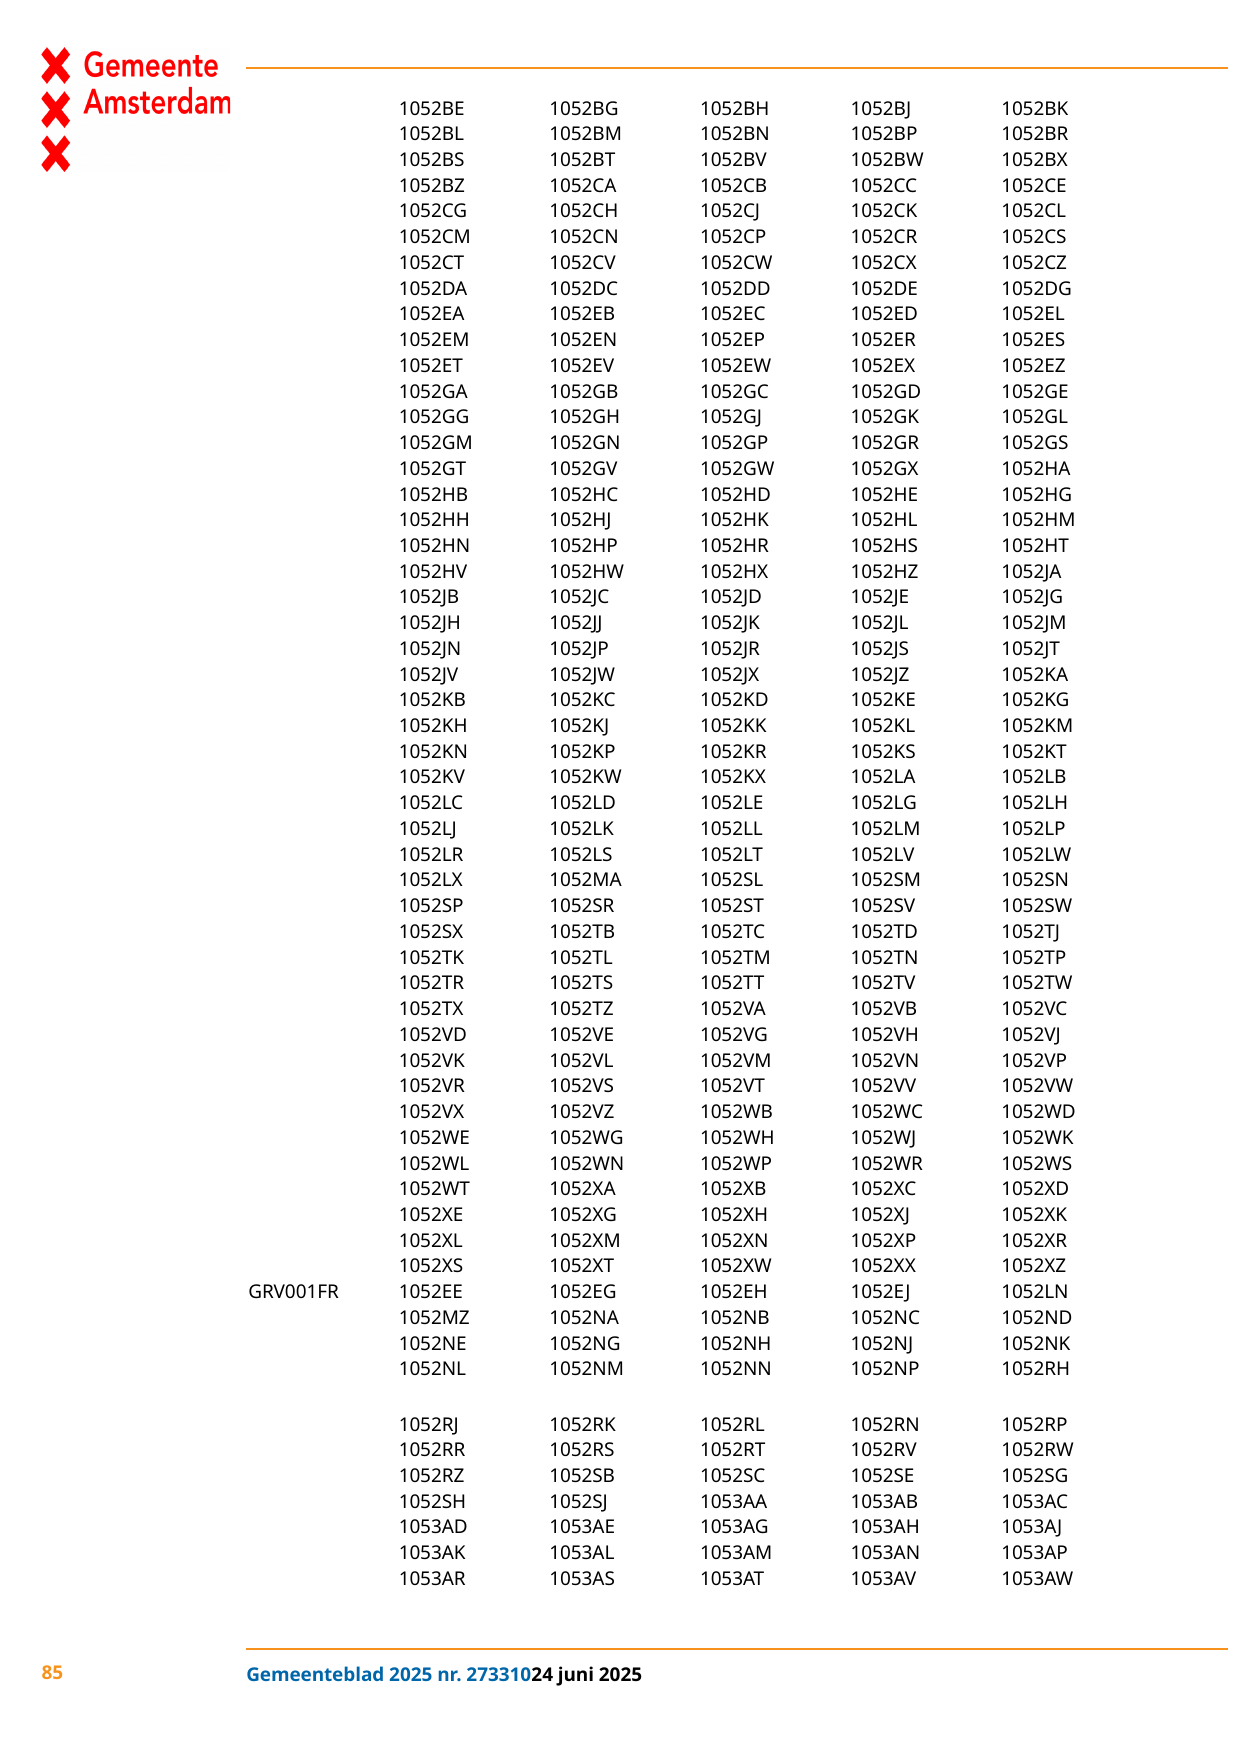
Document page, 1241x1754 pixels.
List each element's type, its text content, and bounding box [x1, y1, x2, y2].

table_cell 1052EH [700, 1278, 850, 1304]
table_cell [248, 1304, 398, 1330]
table_cell 1052XE [399, 1201, 549, 1227]
table_cell 1052JV [399, 661, 549, 687]
table_cell 1052NM [549, 1356, 700, 1411]
table_cell 1052BP [850, 121, 1001, 146]
table_cell [248, 506, 398, 532]
table_cell [248, 687, 398, 712]
table_cell 1052TN [850, 944, 1001, 969]
picture [41, 47, 231, 172]
table_cell 1052TT [700, 970, 850, 995]
table_cell 1052CE [1001, 172, 1152, 198]
table_cell 1052VT [700, 1073, 850, 1098]
table_cell [248, 1488, 398, 1514]
table_cell 1052XR [1001, 1227, 1152, 1253]
table_cell 1052NN [700, 1356, 850, 1411]
table_cell 1052KC [549, 687, 700, 712]
table_cell 1052EW [700, 352, 850, 378]
table_cell 1052HR [700, 532, 850, 558]
table_cell 1052WL [399, 1150, 549, 1175]
table_cell 1052TL [549, 944, 700, 969]
table_cell 1052EM [399, 326, 549, 352]
table_cell 1052ST [700, 893, 850, 918]
table_cell 1052TR [399, 970, 549, 995]
table_cell 1052RN [850, 1411, 1001, 1437]
table_cell 1052JS [850, 635, 1001, 661]
table_cell 1052HM [1001, 506, 1152, 532]
table_cell 1052GP [700, 429, 850, 455]
table_cell [248, 378, 398, 403]
table_cell [248, 1175, 398, 1201]
table_cell 1052RR [399, 1437, 549, 1462]
table_cell 1052LL [700, 815, 850, 841]
table_cell 1052HZ [850, 558, 1001, 584]
table_cell 1052XD [1001, 1175, 1152, 1201]
table_cell 1052SL [700, 867, 850, 892]
table_cell 1052XP [850, 1227, 1001, 1253]
table_cell 1052HA [1001, 455, 1152, 481]
table_cell 1052HG [1001, 481, 1152, 506]
table_cell [248, 1047, 398, 1072]
table_cell 1052XL [399, 1227, 549, 1253]
table_cell 1052GW [700, 455, 850, 481]
table_cell 1053AM [700, 1540, 850, 1565]
table_cell 1052WJ [850, 1124, 1001, 1150]
table_cell 1052NP [850, 1356, 1001, 1411]
table_cell [248, 790, 398, 815]
table_cell 1052LT [700, 841, 850, 867]
table_cell 1052LG [850, 790, 1001, 815]
table_cell 1052KS [850, 738, 1001, 764]
table_cell 1053AH [850, 1514, 1001, 1539]
table_cell 1052CL [1001, 198, 1152, 223]
table_cell [248, 95, 398, 121]
table_cell [248, 1150, 398, 1175]
table_cell 1052BL [399, 121, 549, 146]
table_cell 1052JX [700, 661, 850, 687]
table_cell 1052EV [549, 352, 700, 378]
table_cell 1053AK [399, 1540, 549, 1565]
table_cell 1052BK [1001, 95, 1152, 121]
table_cell [248, 198, 398, 223]
table_cell 1052EA [399, 301, 549, 326]
table_cell 1052HK [700, 506, 850, 532]
table_cell 1052NA [549, 1304, 700, 1330]
table_cell 1052RZ [399, 1462, 549, 1488]
table_cell 1053AN [850, 1540, 1001, 1565]
table_cell 1052MA [549, 867, 700, 892]
table_cell 1052NH [700, 1330, 850, 1356]
table_cell [248, 815, 398, 841]
table_cell 1052WD [1001, 1098, 1152, 1124]
table_cell 1053AD [399, 1514, 549, 1539]
table_cell 1052ER [850, 326, 1001, 352]
table_cell 1052CN [549, 224, 700, 249]
table_cell 1052XS [399, 1253, 549, 1278]
table_cell [248, 249, 398, 275]
table_cell 1052SM [850, 867, 1001, 892]
table_cell 1052SH [399, 1488, 549, 1514]
table_cell 1052LA [850, 764, 1001, 789]
table_cell 1052GJ [700, 404, 850, 429]
table_cell 1052WH [700, 1124, 850, 1150]
table_cell 1052XC [850, 1175, 1001, 1201]
table_cell 1052HW [549, 558, 700, 584]
table_cell 1052CT [399, 249, 549, 275]
table_cell [248, 1565, 398, 1591]
table_cell 1052TX [399, 995, 549, 1021]
table_cell 1052WB [700, 1098, 850, 1124]
table_cell 1052BR [1001, 121, 1152, 146]
table_cell 1052EE [399, 1278, 549, 1304]
table_cell 1052CK [850, 198, 1001, 223]
table_cell 1052XB [700, 1175, 850, 1201]
table_cell 1052GH [549, 404, 700, 429]
table_cell 1052BV [700, 146, 850, 172]
table_cell 1052WS [1001, 1150, 1152, 1175]
table_cell 1053AE [549, 1514, 700, 1539]
table_cell 1052NE [399, 1330, 549, 1356]
table_cell [248, 352, 398, 378]
table_cell 1052WT [399, 1175, 549, 1201]
table_cell 1052KV [399, 764, 549, 789]
table_cell [248, 301, 398, 326]
table_cell 1052HX [700, 558, 850, 584]
table_cell 1052HT [1001, 532, 1152, 558]
table_cell 1052GS [1001, 429, 1152, 455]
table_cell 1052TM [700, 944, 850, 969]
table_cell [248, 635, 398, 661]
table_cell 1052HV [399, 558, 549, 584]
table_cell 1052XZ [1001, 1253, 1152, 1278]
table_cell 1052NG [549, 1330, 700, 1356]
table_cell 1052CP [700, 224, 850, 249]
table_cell 1052JT [1001, 635, 1152, 661]
table_cell 1052SB [549, 1462, 700, 1488]
table_cell 1052GK [850, 404, 1001, 429]
table_cell [248, 404, 398, 429]
table_cell 1052CG [399, 198, 549, 223]
table_cell 1052NC [850, 1304, 1001, 1330]
table_cell 1052CM [399, 224, 549, 249]
table_cell 1052XK [1001, 1201, 1152, 1227]
table_cell 1052KG [1001, 687, 1152, 712]
table_cell [248, 532, 398, 558]
table_cell 1052MZ [399, 1304, 549, 1330]
table_cell 1052KR [700, 738, 850, 764]
table_cell 1052CH [549, 198, 700, 223]
table_cell 1052RT [700, 1437, 850, 1462]
table_cell 1052BN [700, 121, 850, 146]
table_cell 1052WG [549, 1124, 700, 1150]
table_cell 1052BM [549, 121, 700, 146]
table_cell 1052KM [1001, 712, 1152, 738]
table_cell 1052VG [700, 1021, 850, 1047]
table_cell 1052KX [700, 764, 850, 789]
table_cell 1052ED [850, 301, 1001, 326]
table_cell 1052SV [850, 893, 1001, 918]
table_cell 1052VX [399, 1098, 549, 1124]
table_cell [248, 1201, 398, 1227]
table_cell 1052LC [399, 790, 549, 815]
table_cell 1052JA [1001, 558, 1152, 584]
table_cell 1052EB [549, 301, 700, 326]
table_cell 1052GN [549, 429, 700, 455]
table_cell 1052TJ [1001, 918, 1152, 944]
table_cell 1052WE [399, 1124, 549, 1150]
table_cell 1052JH [399, 609, 549, 635]
table_cell 1052LS [549, 841, 700, 867]
table_cell 1052WP [700, 1150, 850, 1175]
table_cell 1052LP [1001, 815, 1152, 841]
table_cell 1052CC [850, 172, 1001, 198]
table_cell 1052RJ [399, 1411, 549, 1437]
table_cell 1052WN [549, 1150, 700, 1175]
table_cell 1052GC [700, 378, 850, 403]
table_cell 1052RP [1001, 1411, 1152, 1437]
table_cell 1052LR [399, 841, 549, 867]
table_cell 1052VJ [1001, 1021, 1152, 1047]
table_cell 1053AL [549, 1540, 700, 1565]
table_cell 1052BS [399, 146, 549, 172]
table_cell 1052JR [700, 635, 850, 661]
table_cell 1052XW [700, 1253, 850, 1278]
table_cell 1052JJ [549, 609, 700, 635]
table_cell 1052VK [399, 1047, 549, 1072]
table_cell 1052KB [399, 687, 549, 712]
table_cell 1052TB [549, 918, 700, 944]
table_cell 1052EJ [850, 1278, 1001, 1304]
table_cell 1052JD [700, 584, 850, 609]
table_cell 1052EP [700, 326, 850, 352]
table_cell 1052LN [1001, 1278, 1152, 1304]
table_cell 1052SN [1001, 867, 1152, 892]
table_cell 1052TS [549, 970, 700, 995]
table_cell GRV001FR [248, 1278, 398, 1304]
table_cell 1052CR [850, 224, 1001, 249]
table_cell 1052GG [399, 404, 549, 429]
table_cell [248, 1540, 398, 1565]
table_cell [248, 1253, 398, 1278]
table_cell 1052HC [549, 481, 700, 506]
table_cell 1052WC [850, 1098, 1001, 1124]
table_cell [248, 738, 398, 764]
table_cell [248, 995, 398, 1021]
table_cell 1052VZ [549, 1098, 700, 1124]
table_cell 1052JM [1001, 609, 1152, 635]
table_cell [248, 764, 398, 789]
table_cell 1052HD [700, 481, 850, 506]
table_cell 1052XM [549, 1227, 700, 1253]
table_cell 1052JB [399, 584, 549, 609]
table_cell [248, 944, 398, 969]
table_cell 1052LJ [399, 815, 549, 841]
table_cell 1052BJ [850, 95, 1001, 121]
table_cell 1052WK [1001, 1124, 1152, 1150]
table_cell 1052TZ [549, 995, 700, 1021]
table_cell 1052NK [1001, 1330, 1152, 1356]
table_cell 1052KH [399, 712, 549, 738]
table_cell [248, 1124, 398, 1150]
table_cell [248, 558, 398, 584]
table_cell [248, 970, 398, 995]
table_cell 1052RW [1001, 1437, 1152, 1462]
table_cell 1052XG [549, 1201, 700, 1227]
table_cell 1052TC [700, 918, 850, 944]
table_cell 1052TP [1001, 944, 1152, 969]
table_cell 1052KN [399, 738, 549, 764]
table_cell 1052ES [1001, 326, 1152, 352]
table_cell 1052DD [700, 275, 850, 301]
table_cell 1052BX [1001, 146, 1152, 172]
table_cell 1052HJ [549, 506, 700, 532]
table_cell 1052KT [1001, 738, 1152, 764]
table_cell 1052JC [549, 584, 700, 609]
table_cell 1052JL [850, 609, 1001, 635]
table_cell 1052KD [700, 687, 850, 712]
table_cell 1052VS [549, 1073, 700, 1098]
table_cell 1052JW [549, 661, 700, 687]
table_cell 1052TD [850, 918, 1001, 944]
table_cell 1053AT [700, 1565, 850, 1591]
table_cell 1052GE [1001, 378, 1152, 403]
table_cell [248, 172, 398, 198]
table_cell [248, 481, 398, 506]
table_cell 1052SC [700, 1462, 850, 1488]
table_cell 1052JK [700, 609, 850, 635]
table_cell 1052LH [1001, 790, 1152, 815]
table_cell 1053AP [1001, 1540, 1152, 1565]
table_cell 1052CW [700, 249, 850, 275]
table_cell 1052RS [549, 1437, 700, 1462]
table_cell 1052LM [850, 815, 1001, 841]
table_cell [248, 609, 398, 635]
table_cell 1052EN [549, 326, 700, 352]
table_cell 1052LK [549, 815, 700, 841]
table_cell 1052HP [549, 532, 700, 558]
table_cell 1052SW [1001, 893, 1152, 918]
table_cell 1052BG [549, 95, 700, 121]
table_cell 1052KW [549, 764, 700, 789]
table_cell 1052HS [850, 532, 1001, 558]
table_cell [248, 1073, 398, 1098]
table_cell 1052VV [850, 1073, 1001, 1098]
table_cell 1052LV [850, 841, 1001, 867]
table_cell 1052JG [1001, 584, 1152, 609]
table_cell 1052RL [700, 1411, 850, 1437]
table_cell 1052CV [549, 249, 700, 275]
table_cell 1052SE [850, 1462, 1001, 1488]
table_cell 1052EC [700, 301, 850, 326]
table_cell 1052BH [700, 95, 850, 121]
table_cell 1053AR [399, 1565, 549, 1591]
table_cell 1052GM [399, 429, 549, 455]
table_cell [248, 893, 398, 918]
table_cell 1052VE [549, 1021, 700, 1047]
table_cell 1052GT [399, 455, 549, 481]
table_cell [248, 841, 398, 867]
table_cell 1052JN [399, 635, 549, 661]
table_cell 1052GL [1001, 404, 1152, 429]
table_cell 1052HH [399, 506, 549, 532]
table_cell 1052BT [549, 146, 700, 172]
table_cell [248, 1227, 398, 1253]
table_cell 1052XX [850, 1253, 1001, 1278]
table_cell 1052TW [1001, 970, 1152, 995]
table_cell [248, 1514, 398, 1539]
table_cell 1052VC [1001, 995, 1152, 1021]
table_cell 1052GB [549, 378, 700, 403]
table_cell [248, 584, 398, 609]
table_cell 1052HE [850, 481, 1001, 506]
table_cell [248, 1021, 398, 1047]
table_cell 1052JE [850, 584, 1001, 609]
table_cell 1052XH [700, 1201, 850, 1227]
table_cell [248, 275, 398, 301]
table_cell 1053AS [549, 1565, 700, 1591]
table_cell 1052NL [399, 1356, 549, 1411]
table_cell 1052VL [549, 1047, 700, 1072]
table_cell 1052GR [850, 429, 1001, 455]
table_cell 1052GA [399, 378, 549, 403]
table_cell 1052TV [850, 970, 1001, 995]
table_cell 1052VN [850, 1047, 1001, 1072]
table_cell [248, 121, 398, 146]
table_cell [248, 1411, 398, 1437]
table_cell [248, 867, 398, 892]
table_cell [248, 1462, 398, 1488]
table_cell 1052DG [1001, 275, 1152, 301]
table_cell 1052XJ [850, 1201, 1001, 1227]
table_cell 1053AJ [1001, 1514, 1152, 1539]
table_cell 1052SG [1001, 1462, 1152, 1488]
table_cell 1052CA [549, 172, 700, 198]
table_cell 1052VA [700, 995, 850, 1021]
table_cell 1052HN [399, 532, 549, 558]
table_cell [248, 224, 398, 249]
table_cell 1052HB [399, 481, 549, 506]
table_cell 1052RH [1001, 1356, 1152, 1411]
table_cell 1052RK [549, 1411, 700, 1437]
table_cell 1052CB [700, 172, 850, 198]
table_cell 1052LX [399, 867, 549, 892]
table_cell 1052LE [700, 790, 850, 815]
table_cell 1052SR [549, 893, 700, 918]
table_cell 1052LW [1001, 841, 1152, 867]
table_cell 1052XT [549, 1253, 700, 1278]
table_cell 1052LB [1001, 764, 1152, 789]
table_cell 1052VM [700, 1047, 850, 1072]
table_cell 1052NB [700, 1304, 850, 1330]
table_cell 1052RV [850, 1437, 1001, 1462]
table_cell 1052CJ [700, 198, 850, 223]
table_cell 1053AV [850, 1565, 1001, 1591]
table_cell [248, 661, 398, 687]
table_cell 1052ND [1001, 1304, 1152, 1330]
table_cell 1052DC [549, 275, 700, 301]
table_cell 1052GD [850, 378, 1001, 403]
table_cell 1052DA [399, 275, 549, 301]
table_cell 1053AB [850, 1488, 1001, 1514]
table_cell 1052JZ [850, 661, 1001, 687]
table_cell 1052EL [1001, 301, 1152, 326]
table_cell [248, 1098, 398, 1124]
table_cell [248, 455, 398, 481]
table_cell 1052TK [399, 944, 549, 969]
table_cell 1052VP [1001, 1047, 1152, 1072]
table_cell 1052EZ [1001, 352, 1152, 378]
table_cell 1052KJ [549, 712, 700, 738]
table_cell [248, 1330, 398, 1356]
table_cell 1052JP [549, 635, 700, 661]
table_cell [248, 1356, 398, 1411]
table_cell 1053AW [1001, 1565, 1152, 1591]
table_cell [248, 429, 398, 455]
table_cell 1053AG [700, 1514, 850, 1539]
table_cell 1052KK [700, 712, 850, 738]
table_cell [248, 146, 398, 172]
table_cell 1052WR [850, 1150, 1001, 1175]
table_cell 1052VB [850, 995, 1001, 1021]
table_cell 1052BW [850, 146, 1001, 172]
table_cell 1052ET [399, 352, 549, 378]
table_cell 1052DE [850, 275, 1001, 301]
table_cell 1052BE [399, 95, 549, 121]
table_cell [248, 918, 398, 944]
table_cell 1052XN [700, 1227, 850, 1253]
table_cell 1052VH [850, 1021, 1001, 1047]
table_cell 1052GX [850, 455, 1001, 481]
table_cell 1052KE [850, 687, 1001, 712]
table_cell 1052LD [549, 790, 700, 815]
table_cell 1052EX [850, 352, 1001, 378]
table_cell 1052NJ [850, 1330, 1001, 1356]
table_cell 1052EG [549, 1278, 700, 1304]
table_cell 1052SP [399, 893, 549, 918]
table_cell 1052VR [399, 1073, 549, 1098]
table_cell 1052VD [399, 1021, 549, 1047]
table_cell 1052GV [549, 455, 700, 481]
table_cell 1053AC [1001, 1488, 1152, 1514]
table_cell 1052VW [1001, 1073, 1152, 1098]
table_cell 1052KL [850, 712, 1001, 738]
table_cell [248, 326, 398, 352]
table_cell 1052SX [399, 918, 549, 944]
table_cell 1052CX [850, 249, 1001, 275]
table_cell 1052SJ [549, 1488, 700, 1514]
table_cell 1052KA [1001, 661, 1152, 687]
table_cell 1052XA [549, 1175, 700, 1201]
table_cell [248, 1437, 398, 1462]
table_cell 1052KP [549, 738, 700, 764]
table_cell 1052CS [1001, 224, 1152, 249]
table_cell 1052CZ [1001, 249, 1152, 275]
table_cell [248, 712, 398, 738]
table_cell 1052HL [850, 506, 1001, 532]
table_cell 1053AA [700, 1488, 850, 1514]
table_cell 1052BZ [399, 172, 549, 198]
